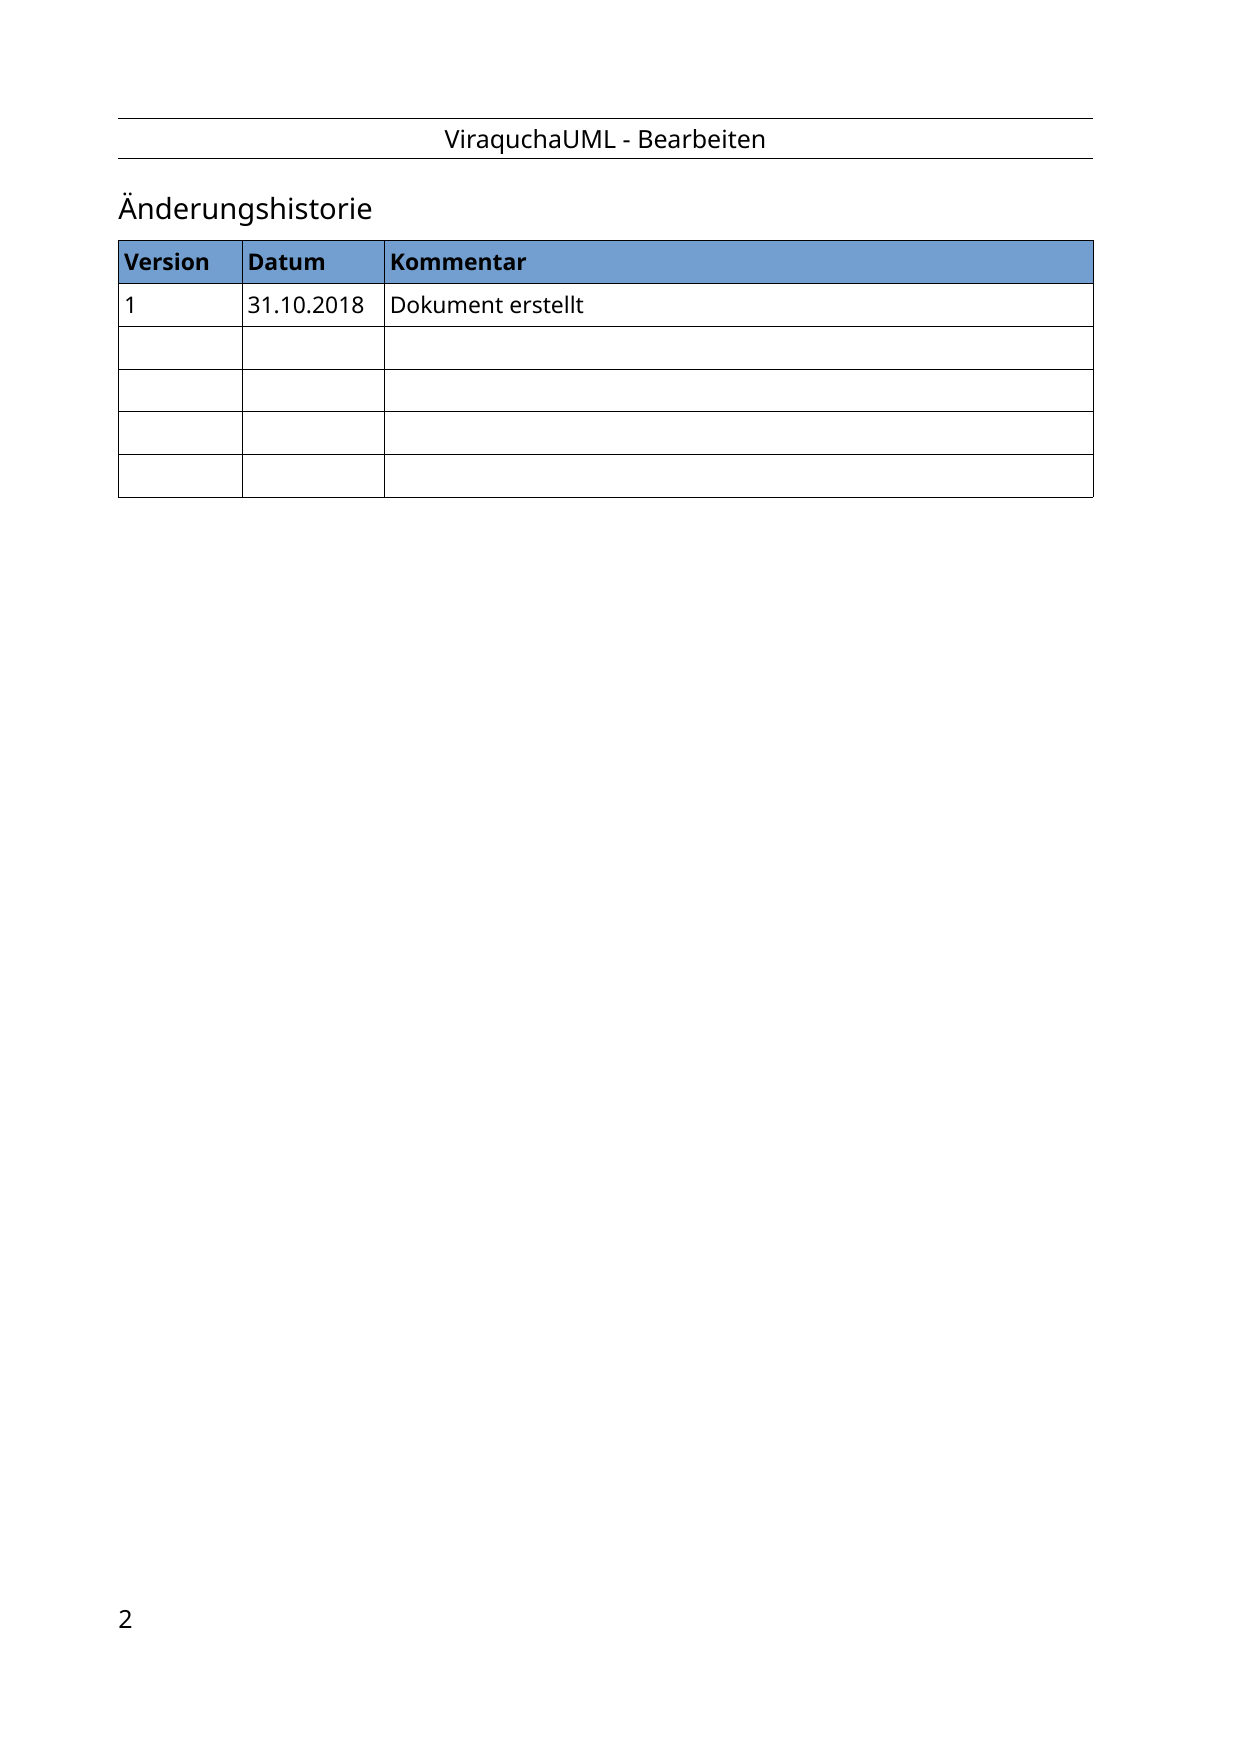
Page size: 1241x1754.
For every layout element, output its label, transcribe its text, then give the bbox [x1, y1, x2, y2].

table_cell [243, 455, 384, 497]
table_cell [119, 455, 242, 497]
table_cell [119, 327, 242, 368]
table_cell Dokument erstellt [385, 284, 1093, 326]
table_cell [243, 370, 384, 411]
table_cell [119, 412, 242, 454]
table_header Datum [243, 241, 384, 283]
table_cell [243, 412, 384, 454]
table_cell 1 [119, 284, 242, 326]
table_cell [385, 370, 1093, 411]
table_cell [119, 370, 242, 411]
table_cell [385, 412, 1093, 454]
subtitle Änderungshistorie [118, 188, 1093, 228]
table_cell [243, 327, 384, 368]
table_header Kommentar [385, 241, 1093, 283]
table_cell [385, 455, 1093, 497]
table_cell 31.10.2018 [243, 284, 384, 326]
table_cell [385, 327, 1093, 368]
table_header Version [119, 241, 242, 283]
